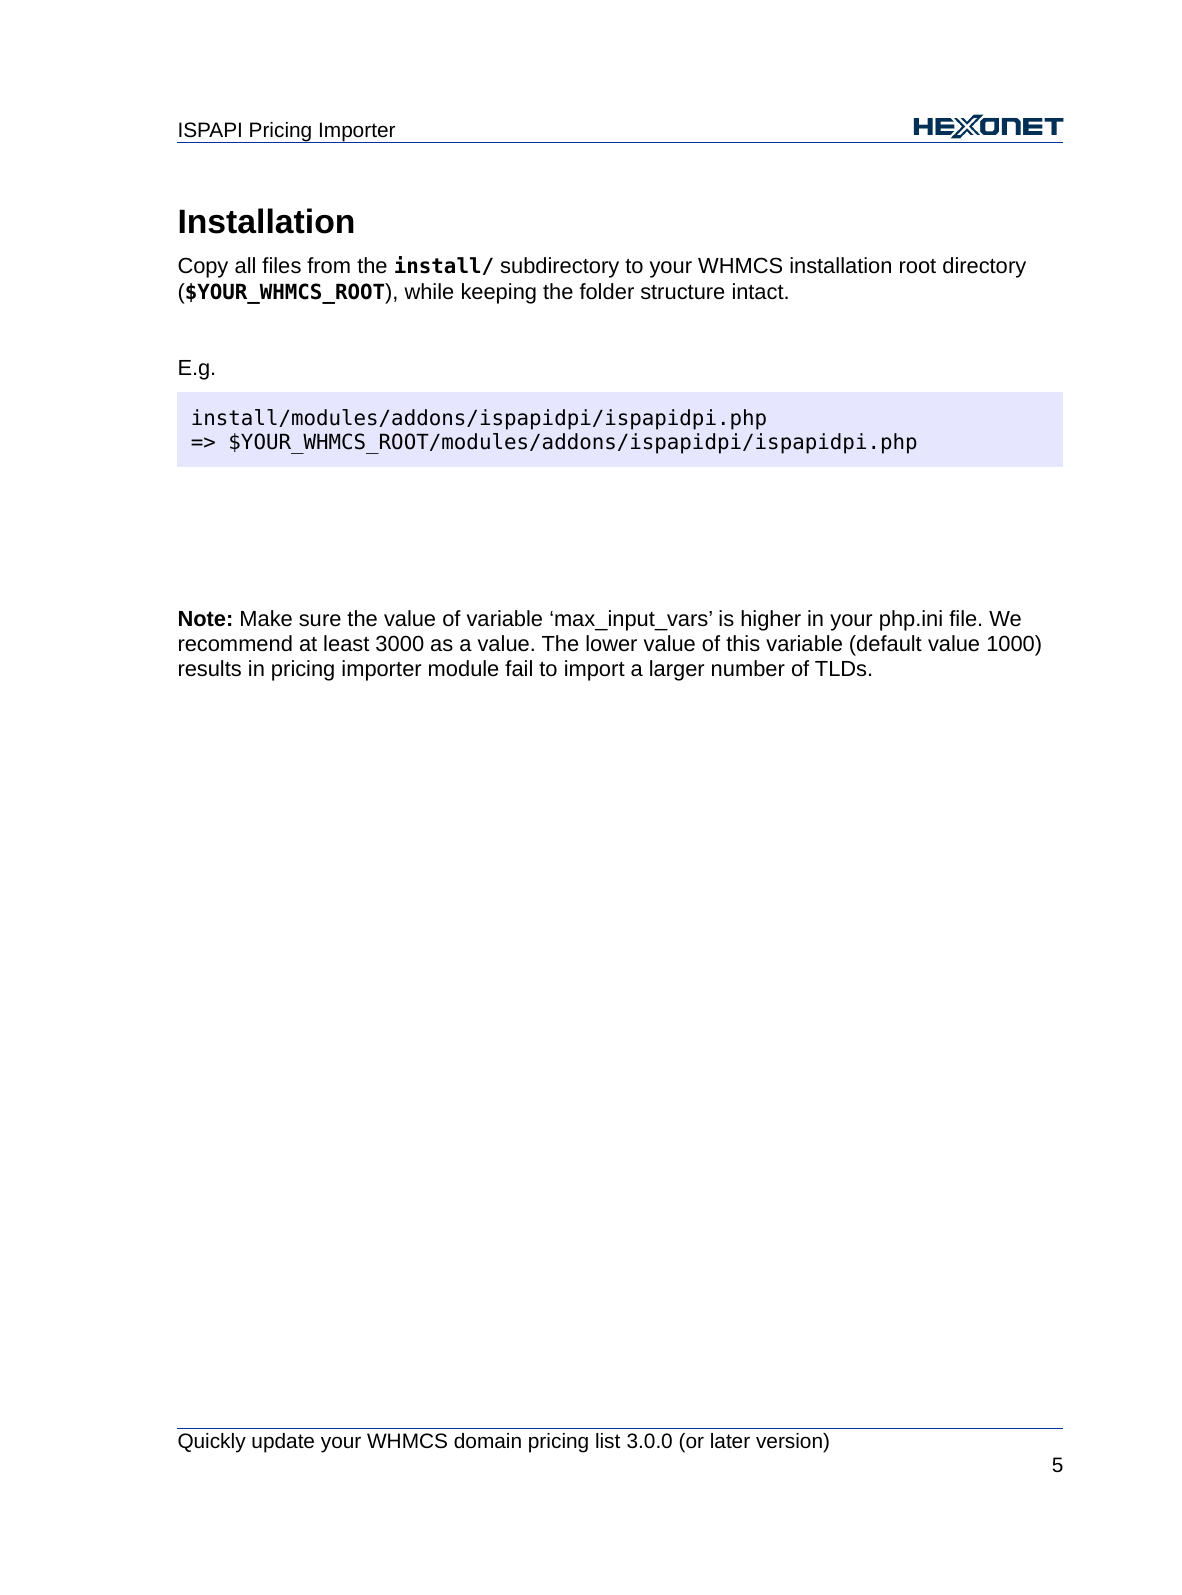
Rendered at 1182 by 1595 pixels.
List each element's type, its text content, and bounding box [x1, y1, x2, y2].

text E.g. [177, 354, 1063, 380]
picture [912, 113, 1065, 140]
text Note: Make sure the value of variable ‘max_input_vars’ is higher in your php.ini file. We recommend at least 3000 as a value. The lower value of this variable (default value 1000) results in pricing importer module fail to import a larger number of TLDs. [177, 606, 1063, 681]
text install/modules/addons/ispapidpi/ispapidpi.php => $YOUR_WHMCS_ROOT/modules/addons/ispapidpi/ispapidpi.php [188, 403, 1053, 457]
text Copy all files from the install/ subdirectory to your WHMCS installation root directory ($YOUR_WHMCS_ROOT), while keeping the folder structure intact. [177, 253, 1063, 304]
subtitle Installation [177, 202, 1063, 241]
